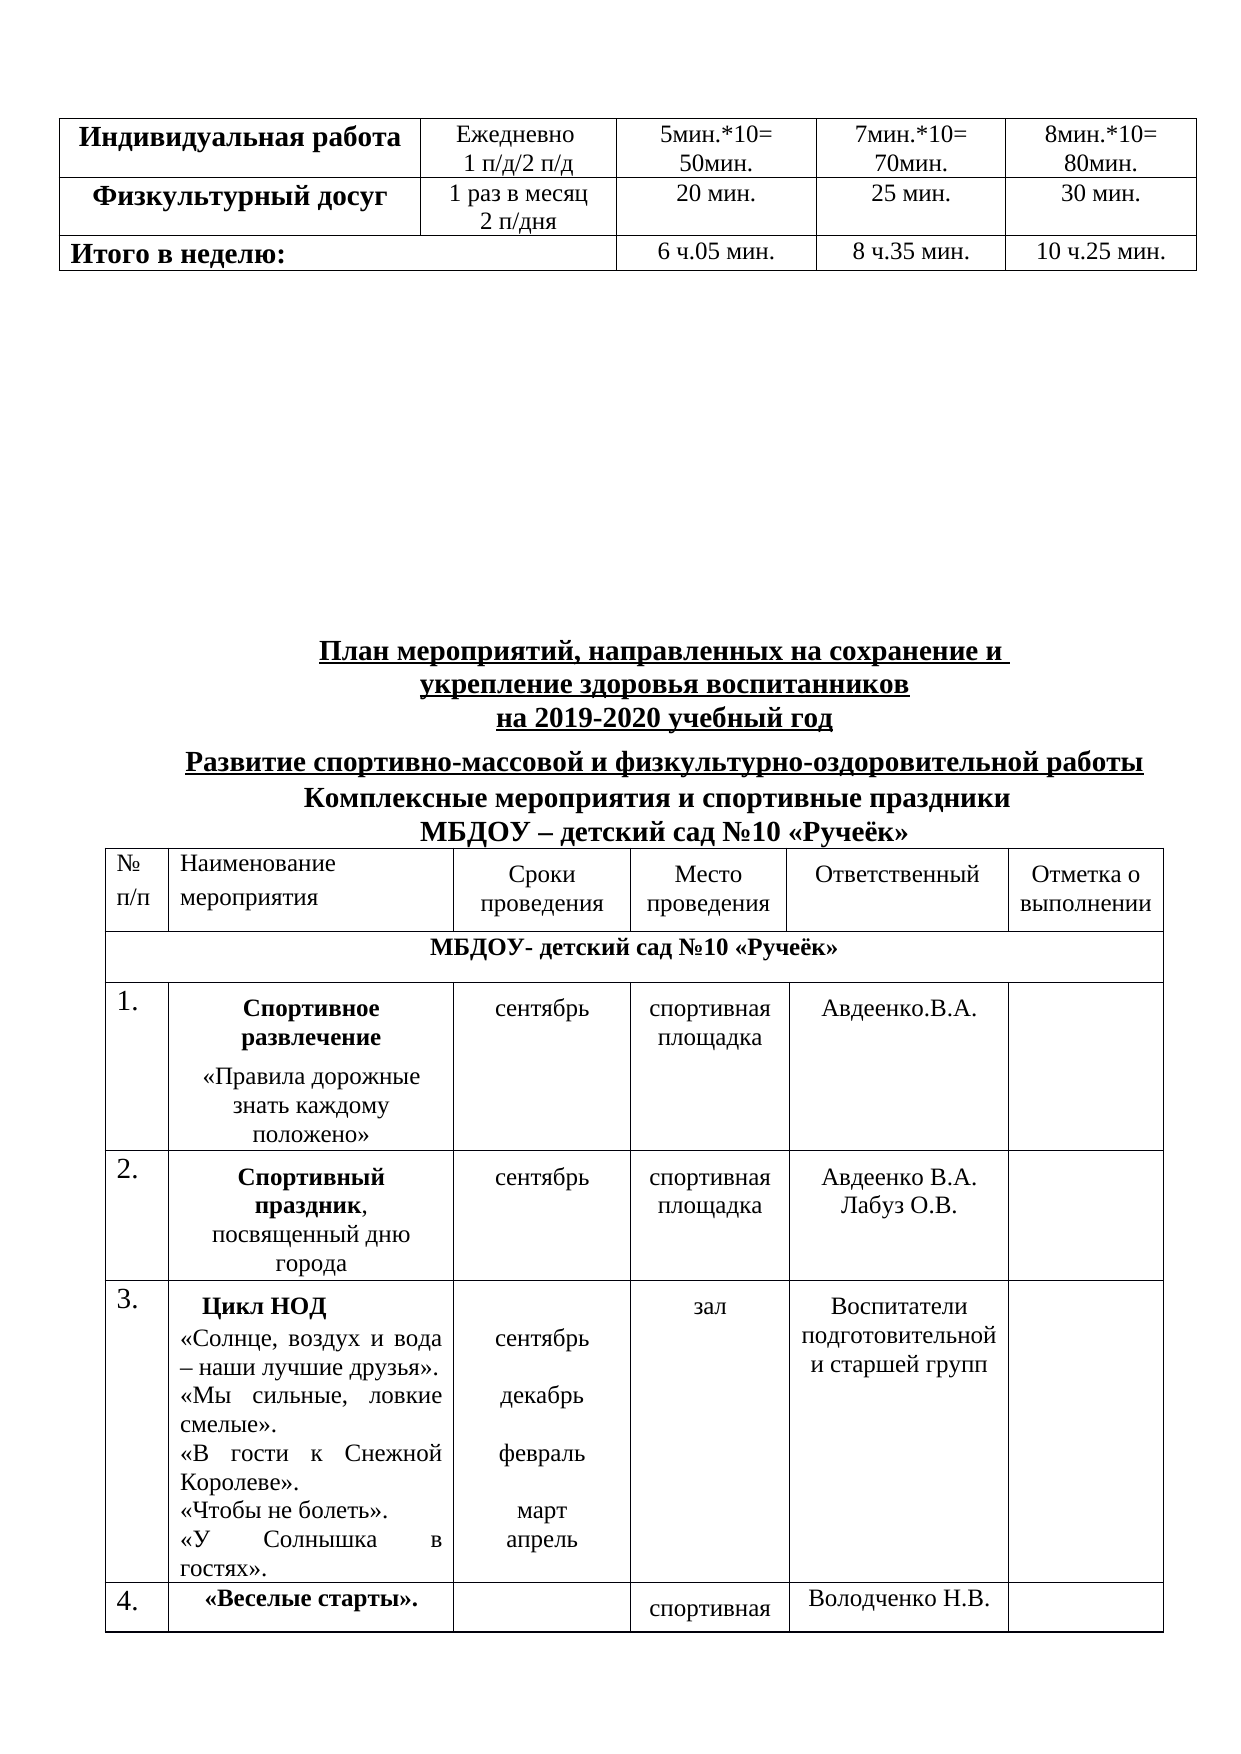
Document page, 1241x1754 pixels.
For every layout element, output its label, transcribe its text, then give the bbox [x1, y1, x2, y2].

table_cell 2. [106, 1151, 168, 1280]
table_cell спортивная площадка [631, 983, 789, 1150]
table_cell [1009, 1151, 1163, 1280]
table_cell спортивная площадка [631, 1151, 789, 1280]
text Развитие спортивно-массовой и физкультурно-оздоровительной работы [177, 744, 1152, 777]
table_cell Авдеенко В.А. Лабуз О.В. [790, 1151, 1008, 1280]
table_cell 7мин.*10= 70мин. [817, 119, 1005, 177]
table_cell Цикл НОД «Солнце, воздух и вода – наши лучшие друзья». «Мы сильные, ловкие смелые». «В гости к Снежной Королеве». «Чтобы не болеть». «У Солнышка в гостях». [169, 1281, 453, 1582]
table_cell 25 мин. [817, 178, 1005, 235]
table_header Место проведения [631, 849, 786, 931]
table_cell Физкультурный досуг [60, 178, 420, 235]
table_cell Авдеенко.В.А. [790, 983, 1008, 1150]
table_cell сентябрь [454, 1151, 630, 1280]
table_header № п/п [106, 849, 168, 931]
table_cell 8мин.*10= 80мин. [1006, 119, 1196, 177]
table_cell [1009, 1583, 1163, 1631]
text План мероприятий, направленных на сохранение и укрепление здоровья воспитанников на 2019-2020 учебный год [177, 633, 1152, 733]
table_cell 30 мин. [1006, 178, 1196, 235]
table_cell МБДОУ- детский сад №10 «Ручеёк» [106, 932, 1163, 982]
table_cell «Веселые старты». [169, 1583, 453, 1631]
table_cell Индивидуальная работа [60, 119, 420, 177]
table_cell Воспитатели подготовительной и старшей групп [790, 1281, 1008, 1582]
table_header Сроки проведения [454, 849, 630, 931]
table_cell 3. [106, 1281, 168, 1582]
table_cell Володченко Н.В. [790, 1583, 1008, 1631]
table_cell 8 ч.35 мин. [817, 236, 1005, 270]
table_cell 6 ч.05 мин. [617, 236, 816, 270]
table_cell зал [631, 1281, 789, 1582]
table_cell Ежедневно 1 п/д/2 п/д [421, 119, 616, 177]
table_cell 1 раз в месяц 2 п/дня [421, 178, 616, 235]
table_cell Спортивное развлечение «Правила дорожные знать каждому положено» [169, 983, 453, 1150]
table_cell 4. [106, 1583, 168, 1631]
text МБДОУ – детский сад №10 «Ручеёк» [177, 814, 1152, 847]
table_cell 20 мин. [617, 178, 816, 235]
table_header Наименование мероприятия [169, 849, 453, 931]
table_cell 1. [106, 983, 168, 1150]
table_cell [1009, 1281, 1163, 1582]
text Комплексные мероприятия и спортивные праздники [177, 780, 1152, 814]
table_header Отметка о выполнении [1009, 849, 1163, 931]
table_cell сентябрь [454, 983, 630, 1150]
table_cell 5мин.*10= 50мин. [617, 119, 816, 177]
table_cell [454, 1583, 630, 1631]
table_cell сентябрь декабрь февраль март апрель [454, 1281, 630, 1582]
table_cell Итого в неделю: [60, 236, 616, 270]
table_cell спортивная [631, 1583, 789, 1631]
table_cell 10 ч.25 мин. [1006, 236, 1196, 270]
table_header Ответственный [787, 849, 1008, 931]
table_cell [1009, 983, 1163, 1150]
table_cell Спортивный праздник, посвященный дню города [169, 1151, 453, 1280]
